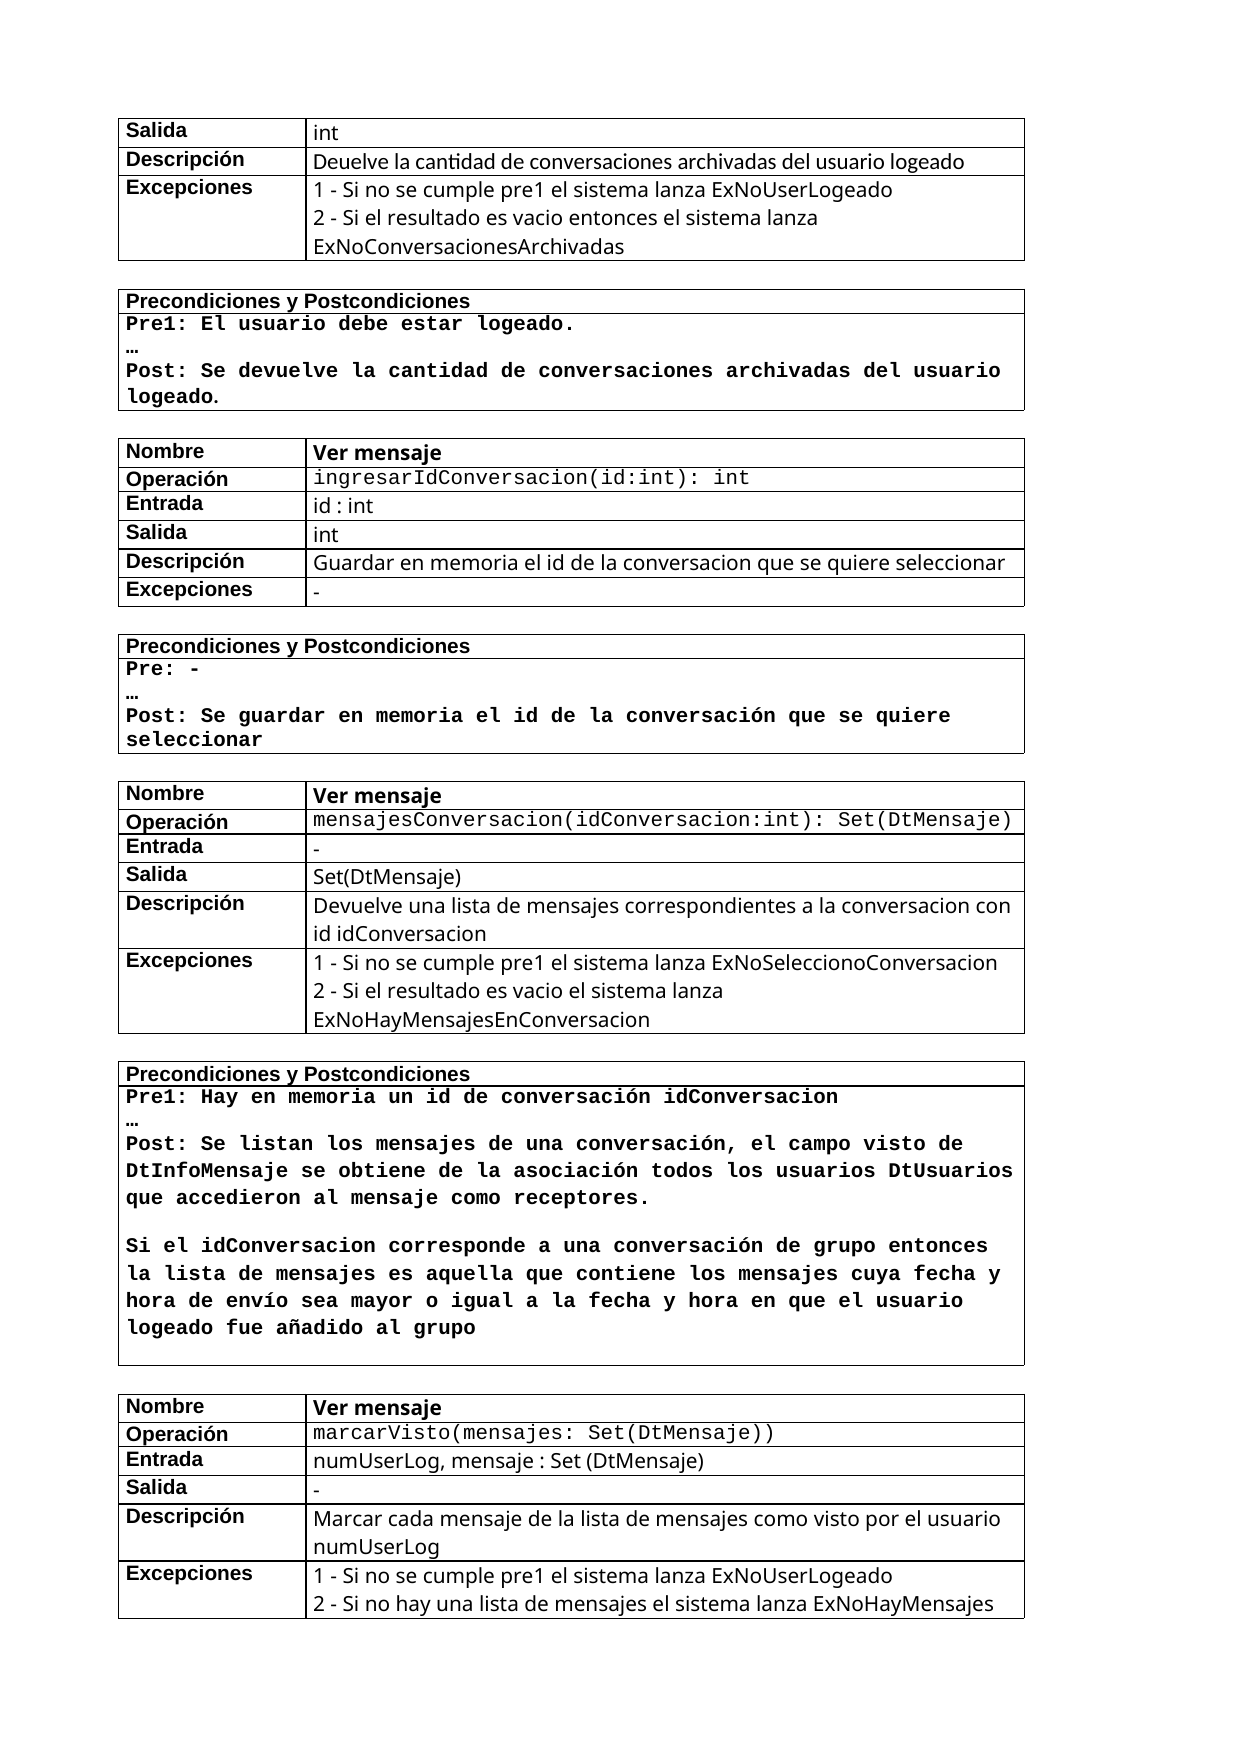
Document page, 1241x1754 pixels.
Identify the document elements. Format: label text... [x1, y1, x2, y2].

table_cell Descripción [119, 148, 305, 175]
table_cell Operación [119, 810, 305, 833]
table_cell Deuelve la cantidad de conversaciones archivadas del usuario logeado [307, 148, 1024, 175]
table_cell Excepciones [119, 1562, 305, 1618]
table_cell Descripción [119, 1505, 305, 1560]
table_cell Operación [119, 1423, 305, 1446]
table_cell Salida [119, 863, 305, 891]
table_cell Excepciones [119, 578, 305, 606]
table_header Precondiciones y Postcondiciones [119, 290, 1024, 313]
table_header Ver mensaje [307, 439, 1024, 467]
table_header Precondiciones y Postcondiciones [119, 635, 1024, 658]
table_cell Salida [119, 119, 305, 147]
table_cell - [307, 578, 1024, 606]
table_cell Guardar en memoria el id de la conversacion que se quiere seleccionar [307, 550, 1024, 577]
table_cell 1 - Si no se cumple pre1 el sistema lanza ExNoUserLogeado 2 - Si no hay una lista de mensajes el sistema lanza ExNoHayMensajes [307, 1562, 1024, 1618]
table_cell Marcar cada mensaje de la lista de mensajes como visto por el usuario numUserLog [307, 1505, 1024, 1560]
table_header Precondiciones y Postcondiciones [119, 1062, 1024, 1085]
table_cell int [307, 119, 1024, 147]
table_cell Operación [119, 468, 305, 491]
table_cell Entrada [119, 1447, 305, 1475]
table_cell 1 - Si no se cumple pre1 el sistema lanza ExNoUserLogeado 2 - Si el resultado es vacio entonces el sistema lanza ExNoConversacionesArchivadas [307, 176, 1024, 260]
table_cell Salida [119, 1476, 305, 1503]
table_cell Excepciones [119, 176, 305, 260]
table_cell Pre1: Hay en memoria un id de conversación idConversacion … Post: Se listan los mensajes de una conversación, el campo visto de DtInfoMensaje se obtiene de la asociación todos los usuarios DtUsuarios que accedieron al mensaje como receptores. Si el idConversacion corresponde a una conversación de grupo entonces la lista de mensajes es aquella que contiene los mensajes cuya fecha y hora de envío sea mayor o igual a la fecha y hora en que el usuario logeado fue añadido al grupo [119, 1087, 1024, 1365]
table_header Nombre [119, 439, 305, 467]
table_cell ingresarIdConversacion(id:int): int [307, 468, 1024, 491]
table_cell Descripción [119, 892, 305, 948]
table_cell mensajesConversacion(idConversacion:int): Set(DtMensaje) [307, 810, 1024, 833]
table_cell - [307, 835, 1024, 862]
table_cell Salida [119, 521, 305, 548]
table_header Ver mensaje [307, 1395, 1024, 1422]
table_cell int [307, 521, 1024, 548]
table_cell numUserLog, mensaje : Set (DtMensaje) [307, 1447, 1024, 1475]
table_header Nombre [119, 782, 305, 809]
table_cell Entrada [119, 835, 305, 862]
table_cell id : int [307, 492, 1024, 520]
table_cell marcarVisto(mensajes: Set(DtMensaje)) [307, 1423, 1024, 1446]
table_cell Pre1: El usuario debe estar logeado. … Post: Se devuelve la cantidad de conversaciones archivadas del usuario logeado. [119, 314, 1024, 410]
table_cell Pre: - … Post: Se guardar en memoria el id de la conversación que se quiere seleccionar [119, 659, 1024, 753]
table_cell Descripción [119, 550, 305, 577]
table_cell Set(DtMensaje) [307, 863, 1024, 891]
table_header Ver mensaje [307, 782, 1024, 809]
table_cell - [307, 1476, 1024, 1503]
table_cell Entrada [119, 492, 305, 520]
table_cell Excepciones [119, 949, 305, 1033]
table_cell Devuelve una lista de mensajes correspondientes a la conversacion con id idConversacion [307, 892, 1024, 948]
table_cell 1 - Si no se cumple pre1 el sistema lanza ExNoSeleccionoConversacion 2 - Si el resultado es vacio el sistema lanza ExNoHayMensajesEnConversacion [307, 949, 1024, 1033]
table_header Nombre [119, 1395, 305, 1422]
